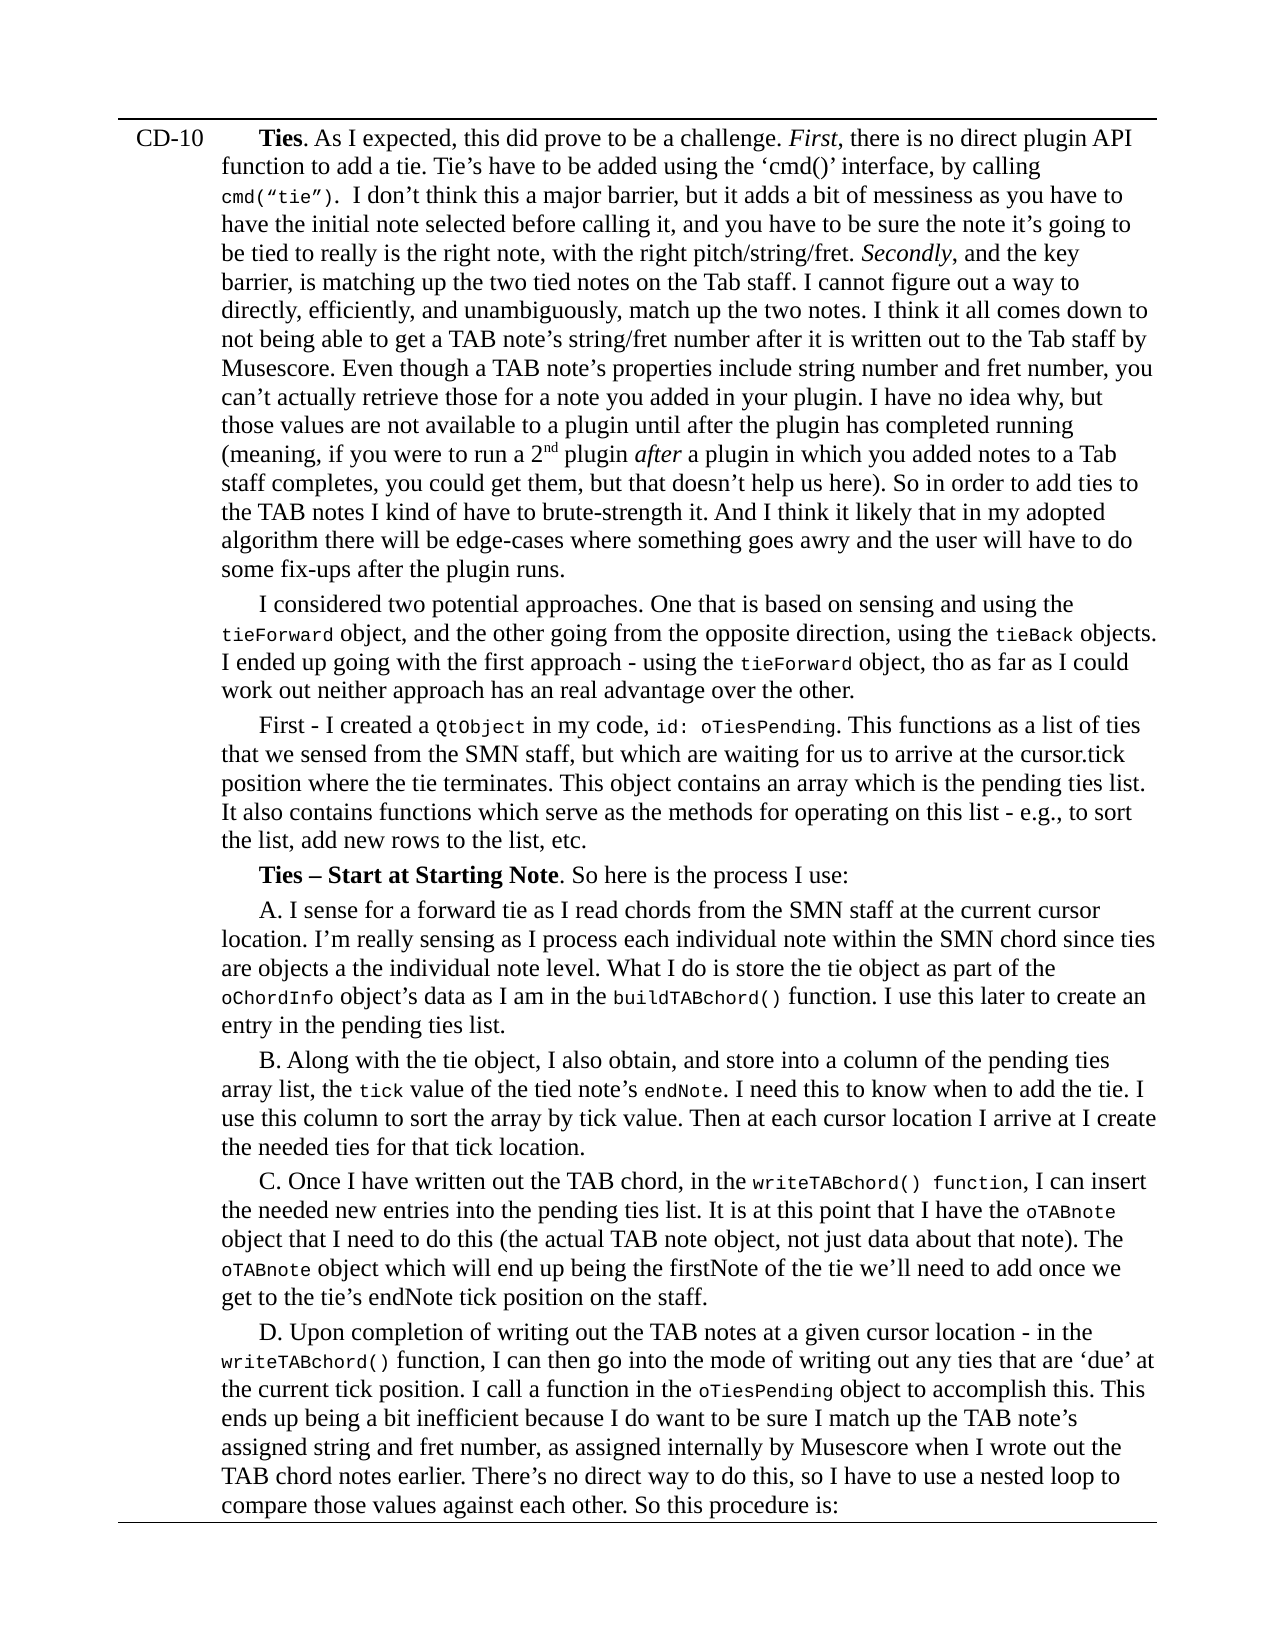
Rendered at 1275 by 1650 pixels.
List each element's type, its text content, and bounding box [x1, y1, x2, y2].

table_cell CD-10 [118, 120, 221, 1522]
table_cell Ties. As I expected, this did prove to be a challenge. First, there is no direct plugin API function to add a tie. Tie’s have to be added using the ‘cmd()’ interface, by calling cmd(“tie”). I don’t think this a major barrier, but it adds a bit of messiness as you have to have the initial note selected before calling it, and you have to be sure the note it’s going to be tied to really is the right note, with the right pitch/string/fret. Secondly, and the key barrier, is matching up the two tied notes on the Tab staff. I cannot figure out a way to directly, efficiently, and unambiguously, match up the two notes. I think it all comes down to not being able to get a TAB note’s string/fret number after it is written out to the Tab staff by Musescore. Even though a TAB note’s properties include string number and fret number, you can’t actually retrieve those for a note you added in your plugin. I have no idea why, but those values are not available to a plugin until after the plugin has completed running (meaning, if you were to run a 2nd plugin after a plugin in which you added notes to a Tab staff completes, you could get them, but that doesn’t help us here). So in order to add ties to the TAB notes I kind of have to brute-strength it. And I think it likely that in my adopted algorithm there will be edge-cases where something goes awry and the user will have to do some fix-ups after the plugin runs. I considered two potential approaches. One that is based on sensing and using the tieForward object, and the other going from the opposite direction, using the tieBack objects. I ended up going with the first approach - using the tieForward object, tho as far as I could work out neither approach has an real advantage over the other. First - I created a QtObject in my code, id: oTiesPending. This functions as a list of ties that we sensed from the SMN staff, but which are waiting for us to arrive at the cursor.tick position where the tie terminates. This object contains an array which is the pending ties list. It also contains functions which serve as the methods for operating on this list - e.g., to sort the list, add new rows to the list, etc. Ties – Start at Starting Note. So here is the process I use: A. I sense for a forward tie as I read chords from the SMN staff at the current cursor location. I’m really sensing as I process each individual note within the SMN chord since ties are objects a the individual note level. What I do is store the tie object as part of the oChordInfo object’s data as I am in the buildTABchord() function. I use this later to create an entry in the pending ties list. B. Along with the tie object, I also obtain, and store into a column of the pending ties array list, the tick value of the tied note’s endNote. I need this to know when to add the tie. I use this column to sort the array by tick value. Then at each cursor location I arrive at I create the needed ties for that tick location. C. Once I have written out the TAB chord, in the writeTABchord() function, I can insert the needed new entries into the pending ties list. It is at this point that I have the oTABnote object that I need to do this (the actual TAB note object, not just data about that note). The oTABnote object which will end up being the firstNote of the tie we’ll need to add once we get to the tie’s endNote tick position on the staff. D. Upon completion of writing out the TAB notes at a given cursor location - in the writeTABchord() function, I can then go into the mode of writing out any ties that are ‘due’ at the current tick position. I call a function in the oTiesPending object to accomplish this. This ends up being a bit inefficient because I do want to be sure I match up the TAB note’s assigned string and fret number, as assigned internally by Musescore when I wrote out the TAB chord notes earlier. There’s no direct way to do this, so I have to use a nested loop to compare those values against each other. So this procedure is: [221, 120, 1157, 1522]
